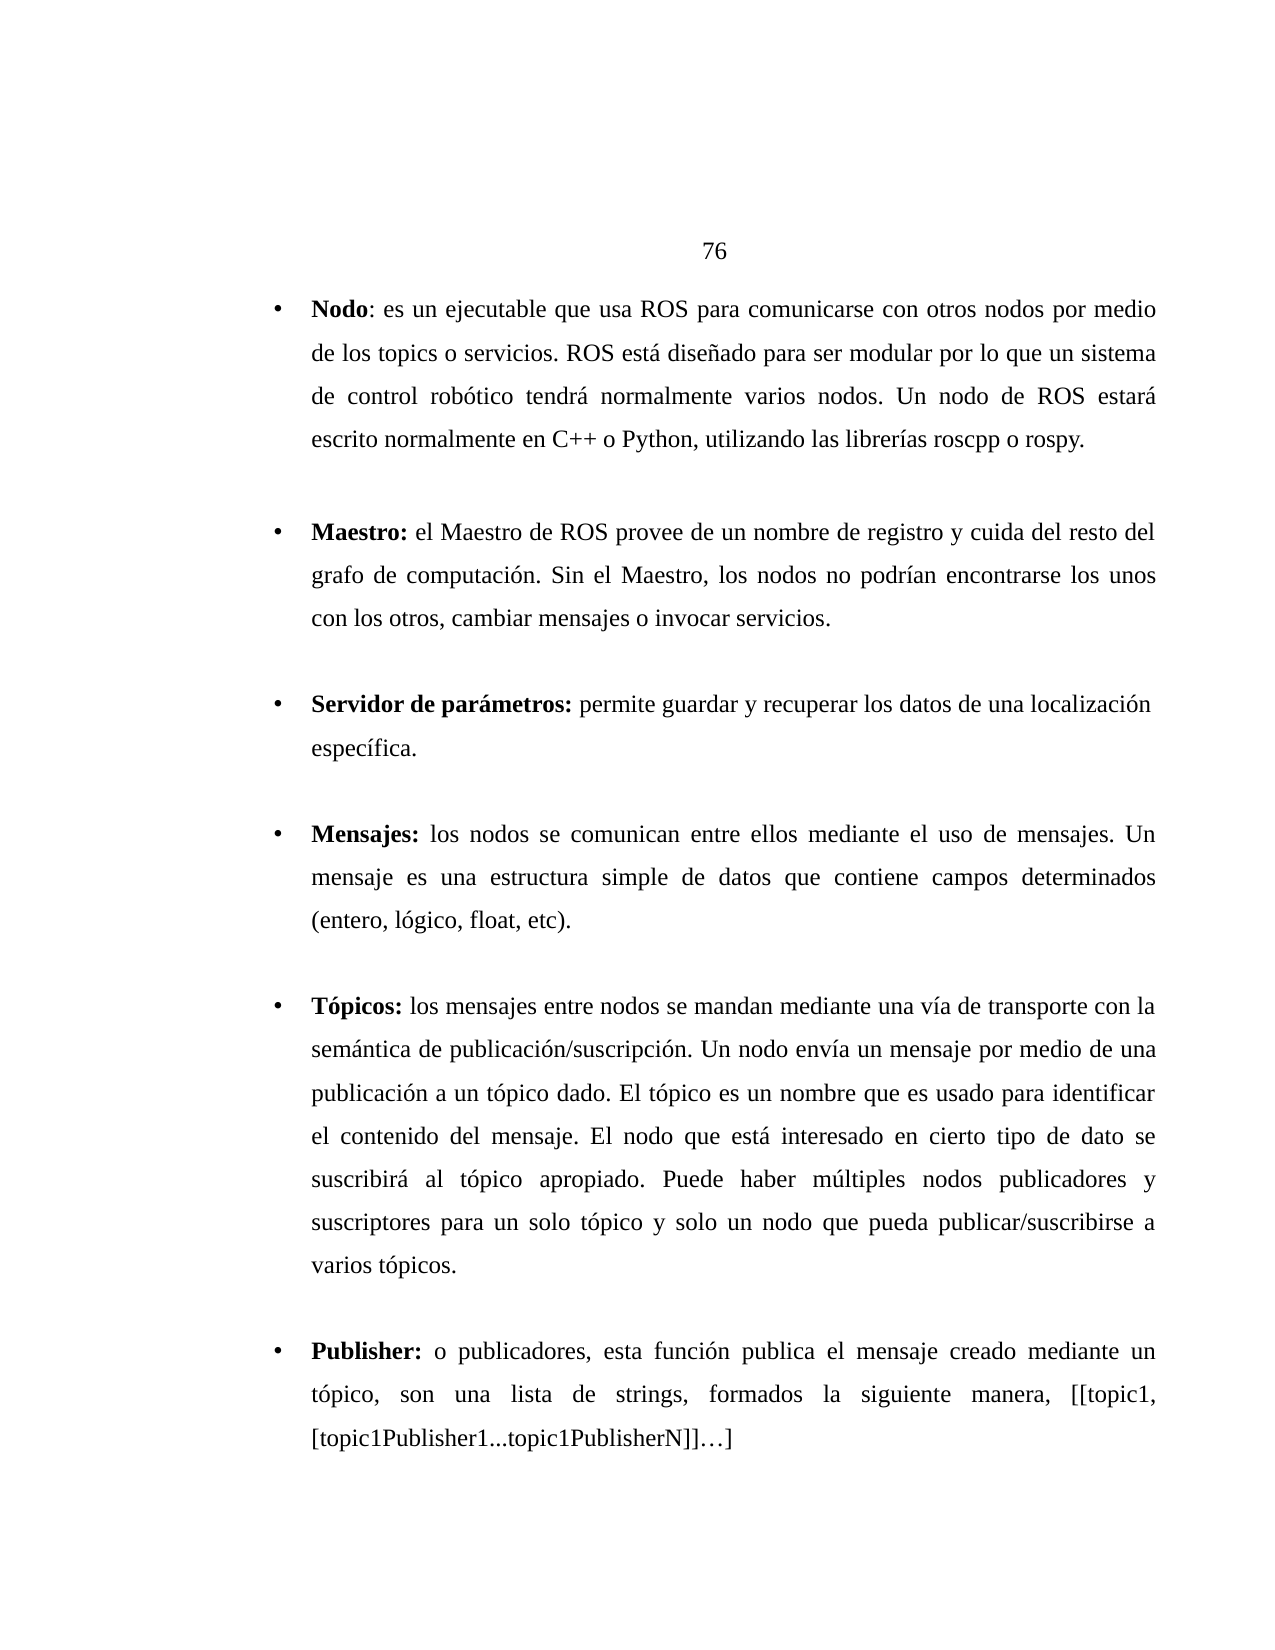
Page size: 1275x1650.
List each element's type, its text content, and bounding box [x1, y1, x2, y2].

list Tópicos: los mensajes entre nodos se mandan mediante una vía de transporte con la semántica de publicación/suscripción. Un nodo envía un mensaje por medio de una publicación a un tópico dado. El tópico es un nombre que es usado para identificar el contenido del mensaje. El nodo que está interesado en cierto tipo de dato se suscribirá al tópico apropiado. Puede haber múltiples nodos publicadores y suscriptores para un solo tópico y solo un nodo que pueda publicar/suscribirse a varios tópicos. [274, 991, 1157, 1279]
list Mensajes: los nodos se comunican entre ellos mediante el uso de mensajes. Un mensaje es una estructura simple de datos que contiene campos determinados (entero, lógico, float, etc). [274, 819, 1157, 934]
list específica. [274, 733, 1157, 761]
list Nodo: es un ejecutable que usa ROS para comunicarse con otros nodos por medio de los topics o servicios. ROS está diseñado para ser modular por lo que un sistema de control robótico tendrá normalmente varios nodos. Un nodo de ROS estará escrito normalmente en C++ o Python, utilizando las librerías roscpp o rospy. [274, 294, 1157, 453]
list Publisher: o publicadores, esta función publica el mensaje creado mediante un tópico, son una lista de strings, formados la siguiente manera, [[topic1, [topic1Publisher1...topic1PublisherN]]…] [274, 1336, 1157, 1451]
list Maestro: el Maestro de ROS provee de un nombre de registro y cuida del resto del grafo de computación. Sin el Maestro, los nodos no podrían encontrarse los unos con los otros, cambiar mensajes o invocar servicios. [274, 517, 1157, 632]
list Servidor de parámetros: permite guardar y recuperar los datos de una localización [274, 689, 1157, 718]
